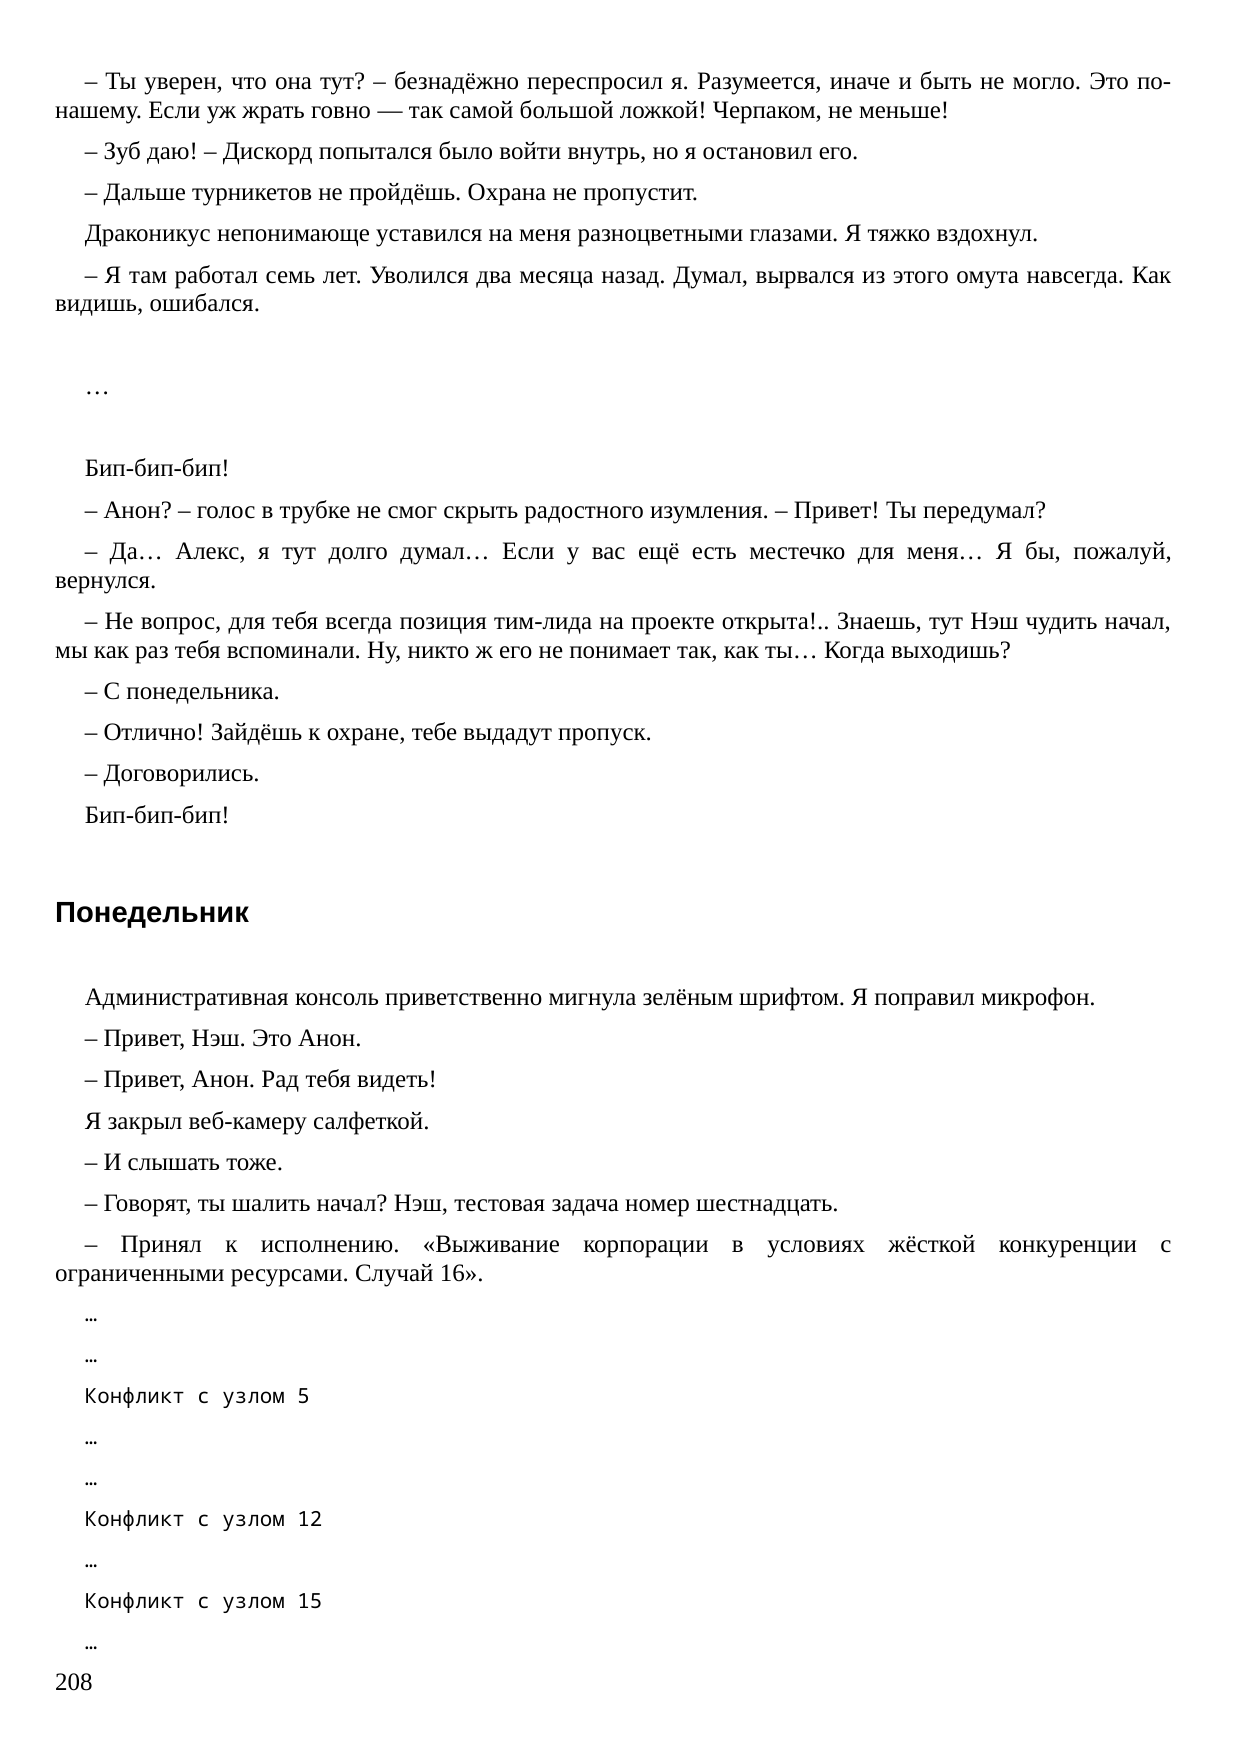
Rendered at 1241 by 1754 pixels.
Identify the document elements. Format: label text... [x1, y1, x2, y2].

text Конфликт с узлом 15 [55, 1586, 1173, 1614]
text – Привет, Анон. Рад тебя видеть! [55, 1064, 1173, 1093]
text Драконикус непонимающе уставился на меня разноцветными глазами. Я тяжко вздохнул. [55, 218, 1173, 247]
text … [55, 1627, 1173, 1656]
text – Зуб даю! – Дискорд попытался было войти внутрь, но я остановил его. [55, 136, 1173, 165]
text … [55, 1299, 1173, 1328]
text – Договорились. [55, 758, 1173, 787]
text … [55, 1422, 1173, 1451]
text – Ты уверен, что она тут? – безнадёжно переспросил я. Разумеется, иначе и быть не могло. Это по-нашему. Если уж жрать говно — так самой большой ложкой! Черпаком, не меньше! [55, 66, 1173, 123]
text Конфликт с узлом 5 [55, 1381, 1173, 1410]
text – Я там работал семь лет. Уволился два месяца назад. Думал, вырвался из этого омута навсегда. Как видишь, ошибался. [55, 260, 1173, 317]
text Конфликт с узлом 12 [55, 1504, 1173, 1533]
text – С понедельника. [55, 676, 1173, 705]
text Бип-бип-бип! [55, 800, 1173, 828]
text – И слышать тоже. [55, 1147, 1173, 1176]
text – Анон? – голос в трубке не смог скрыть радостного изумления. – Привет! Ты передумал? [55, 495, 1173, 523]
subtitle Понедельник [55, 895, 1173, 928]
text – Дальше турникетов не пройдёшь. Охрана не пропустит. [55, 177, 1173, 206]
text – Да… Алекс, я тут долго думал… Если у вас ещё есть местечко для меня… Я бы, пожалуй, вернулся. [55, 536, 1173, 593]
text – Принял к исполнению. «Выживание корпорации в условиях жёсткой конкуренции с ограниченными ресурсами. Случай 16». [55, 1229, 1173, 1287]
text Административная консоль приветственно мигнула зелёным шрифтом. Я поправил микрофон. [55, 982, 1173, 1011]
text … [55, 1545, 1173, 1574]
text Бип-бип-бип! [55, 453, 1173, 482]
text – Отлично! Зайдёшь к охране, тебе выдадут пропуск. [55, 717, 1173, 746]
text … [55, 1463, 1173, 1492]
text – Привет, Нэш. Это Анон. [55, 1023, 1173, 1052]
text – Не вопрос, для тебя всегда позиция тим-лида на проекте открыта!.. Знаешь, тут Нэш чудить начал, мы как раз тебя вспоминали. Ну, никто ж его не понимает так, как ты… Когда выходишь? [55, 606, 1173, 663]
text … [55, 1341, 1173, 1369]
text – Говорят, ты шалить начал? Нэш, тестовая задача номер шестнадцать. [55, 1188, 1173, 1217]
text Я закрыл веб-камеру салфеткой. [55, 1106, 1173, 1134]
text … [55, 371, 1173, 400]
